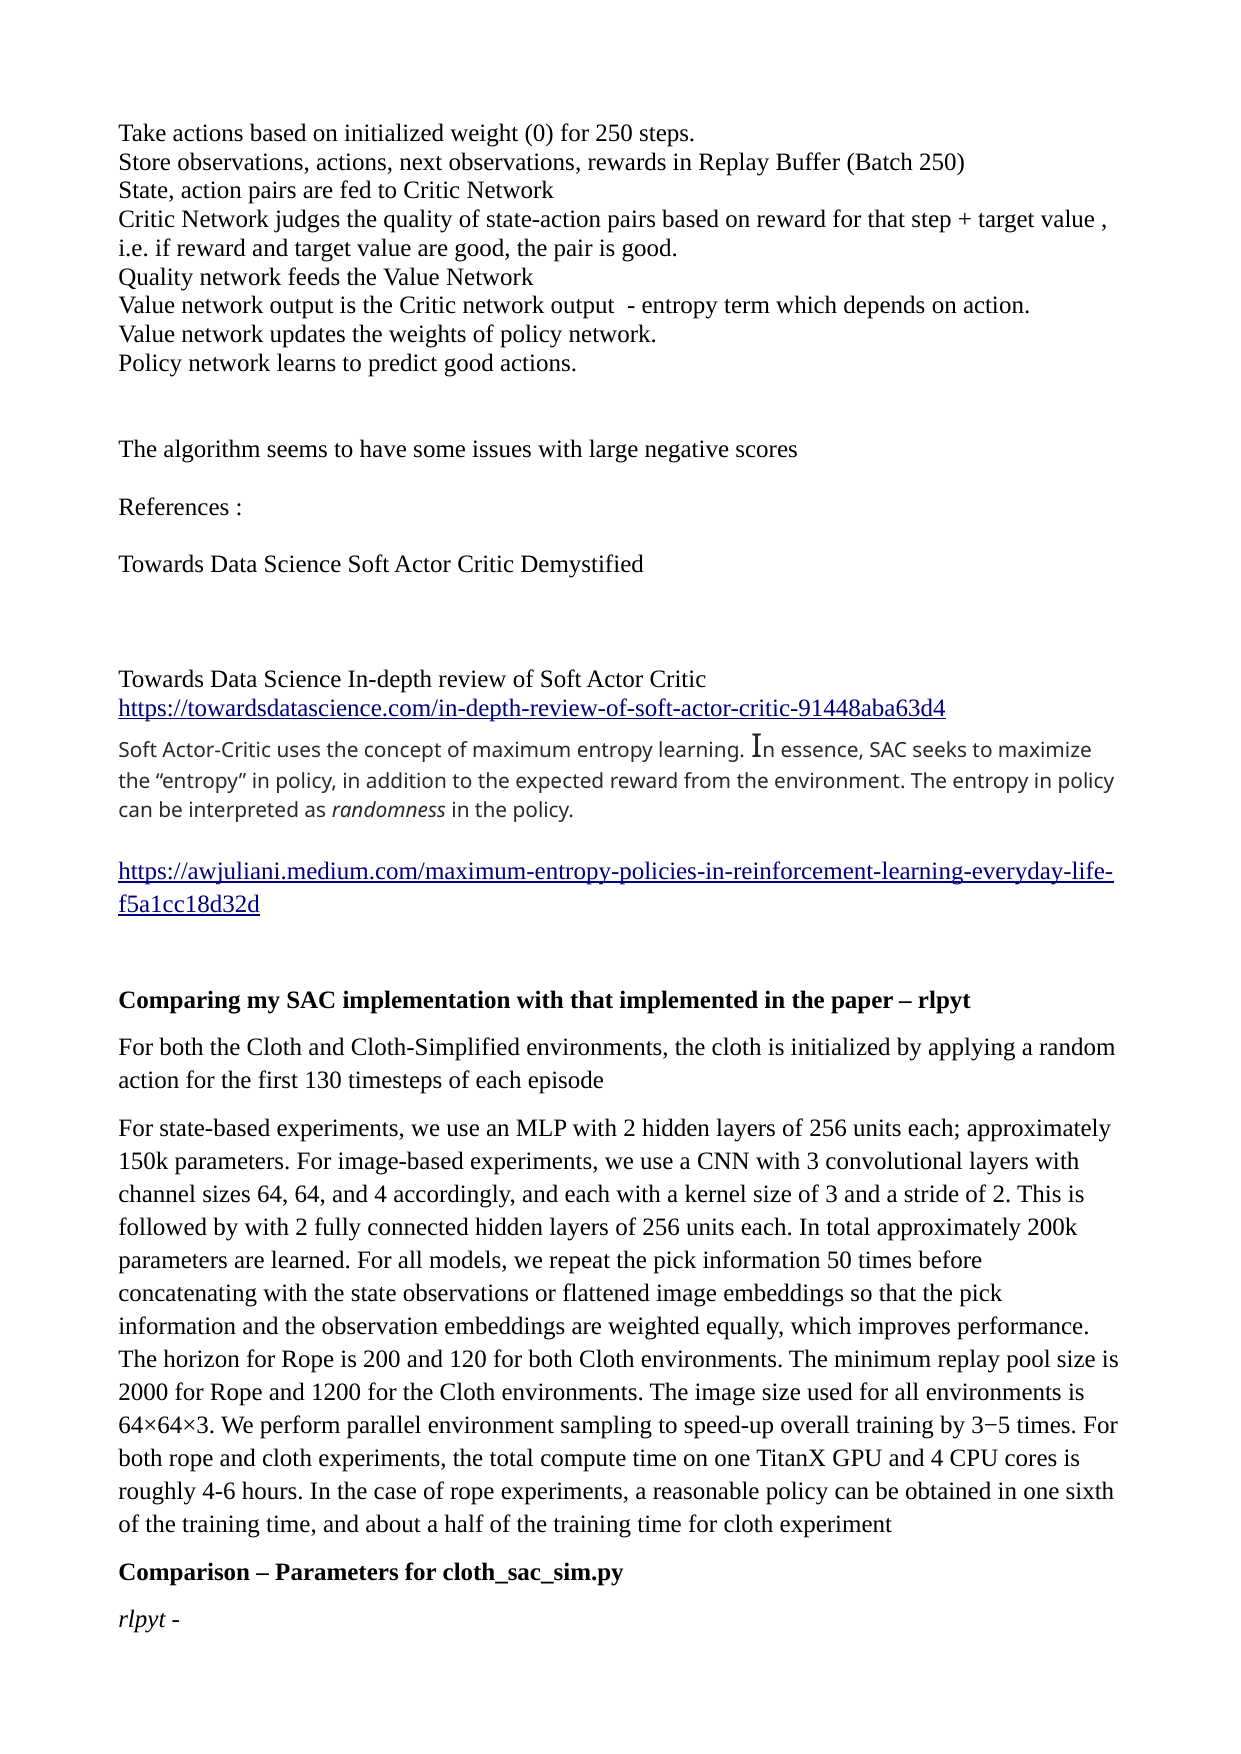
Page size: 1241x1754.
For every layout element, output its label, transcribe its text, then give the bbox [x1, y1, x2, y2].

text Take actions based on initialized weight (0) for 250 steps. [118, 118, 1122, 147]
text References : [118, 492, 1122, 521]
text Policy network learns to predict good actions. [118, 348, 1122, 377]
text Towards Data Science In-depth review of Soft Actor Critic [118, 664, 1122, 693]
text The algorithm seems to have some issues with large negative scores [118, 434, 1122, 463]
text Towards Data Science Soft Actor Critic Demystified [118, 549, 1122, 578]
text Comparison – Parameters for cloth_sac_sim.py [118, 1557, 1122, 1586]
text Store observations, actions, next observations, rewards in Replay Buffer (Batch 250) [118, 147, 1122, 176]
text rlpyt - [118, 1604, 1122, 1633]
text For state-based experiments, we use an MLP with 2 hidden layers of 256 units each; approximately 150k parameters. For image-based experiments, we use a CNN with 3 convolutional layers with channel sizes 64, 64, and 4 accordingly, and each with a kernel size of 3 and a stride of 2. This is followed by with 2 fully connected hidden layers of 256 units each. In total approximately 200k parameters are learned. For all models, we repeat the pick information 50 times before concatenating with the state observations or flattened image embeddings so that the pick information and the observation embeddings are weighted equally, which improves performance. The horizon for Rope is 200 and 120 for both Cloth environments. The minimum replay pool size is 2000 for Rope and 1200 for the Cloth environments. The image size used for all environments is 64×64×3. We perform parallel environment sampling to speed-up overall training by 3−5 times. For both rope and cloth experiments, the total compute time on one TitanX GPU and 4 CPU cores is roughly 4-6 hours. In the case of rope experiments, a reasonable policy can be obtained in one sixth of the training time, and about a half of the training time for cloth experiment [118, 1113, 1122, 1538]
text For both the Cloth and Cloth-Simplified environments, the cloth is initialized by applying a random action for the first 130 timesteps of each episode [118, 1032, 1122, 1094]
text Quality network feeds the Value Network [118, 262, 1122, 291]
text Value network updates the weights of policy network. [118, 319, 1122, 348]
text Comparing my SAC implementation with that implemented in the paper – rlpyt [118, 985, 1122, 1013]
text https://towardsdatascience.com/in-depth-review-of-soft-actor-critic-91448aba63d4 [118, 693, 1122, 722]
text State, action pairs are fed to Critic Network [118, 176, 1122, 204]
text Soft Actor-Critic uses the concept of maximum entropy learning. In essence, SAC seeks to maximize the “entropy” in policy, in addition to the expected reward from the environment. The entropy in policy can be interpreted as randomness in the policy. [118, 722, 1122, 823]
text https://awjuliani.medium.com/maximum-entropy-policies-in-reinforcement-learning-everyday-life-f5a1cc18d32d [118, 823, 1122, 918]
text Value network output is the Critic network output - entropy term which depends on action. [118, 291, 1122, 319]
text Critic Network judges the quality of state-action pairs based on reward for that step + target value , i.e. if reward and target value are good, the pair is good. [118, 204, 1122, 262]
